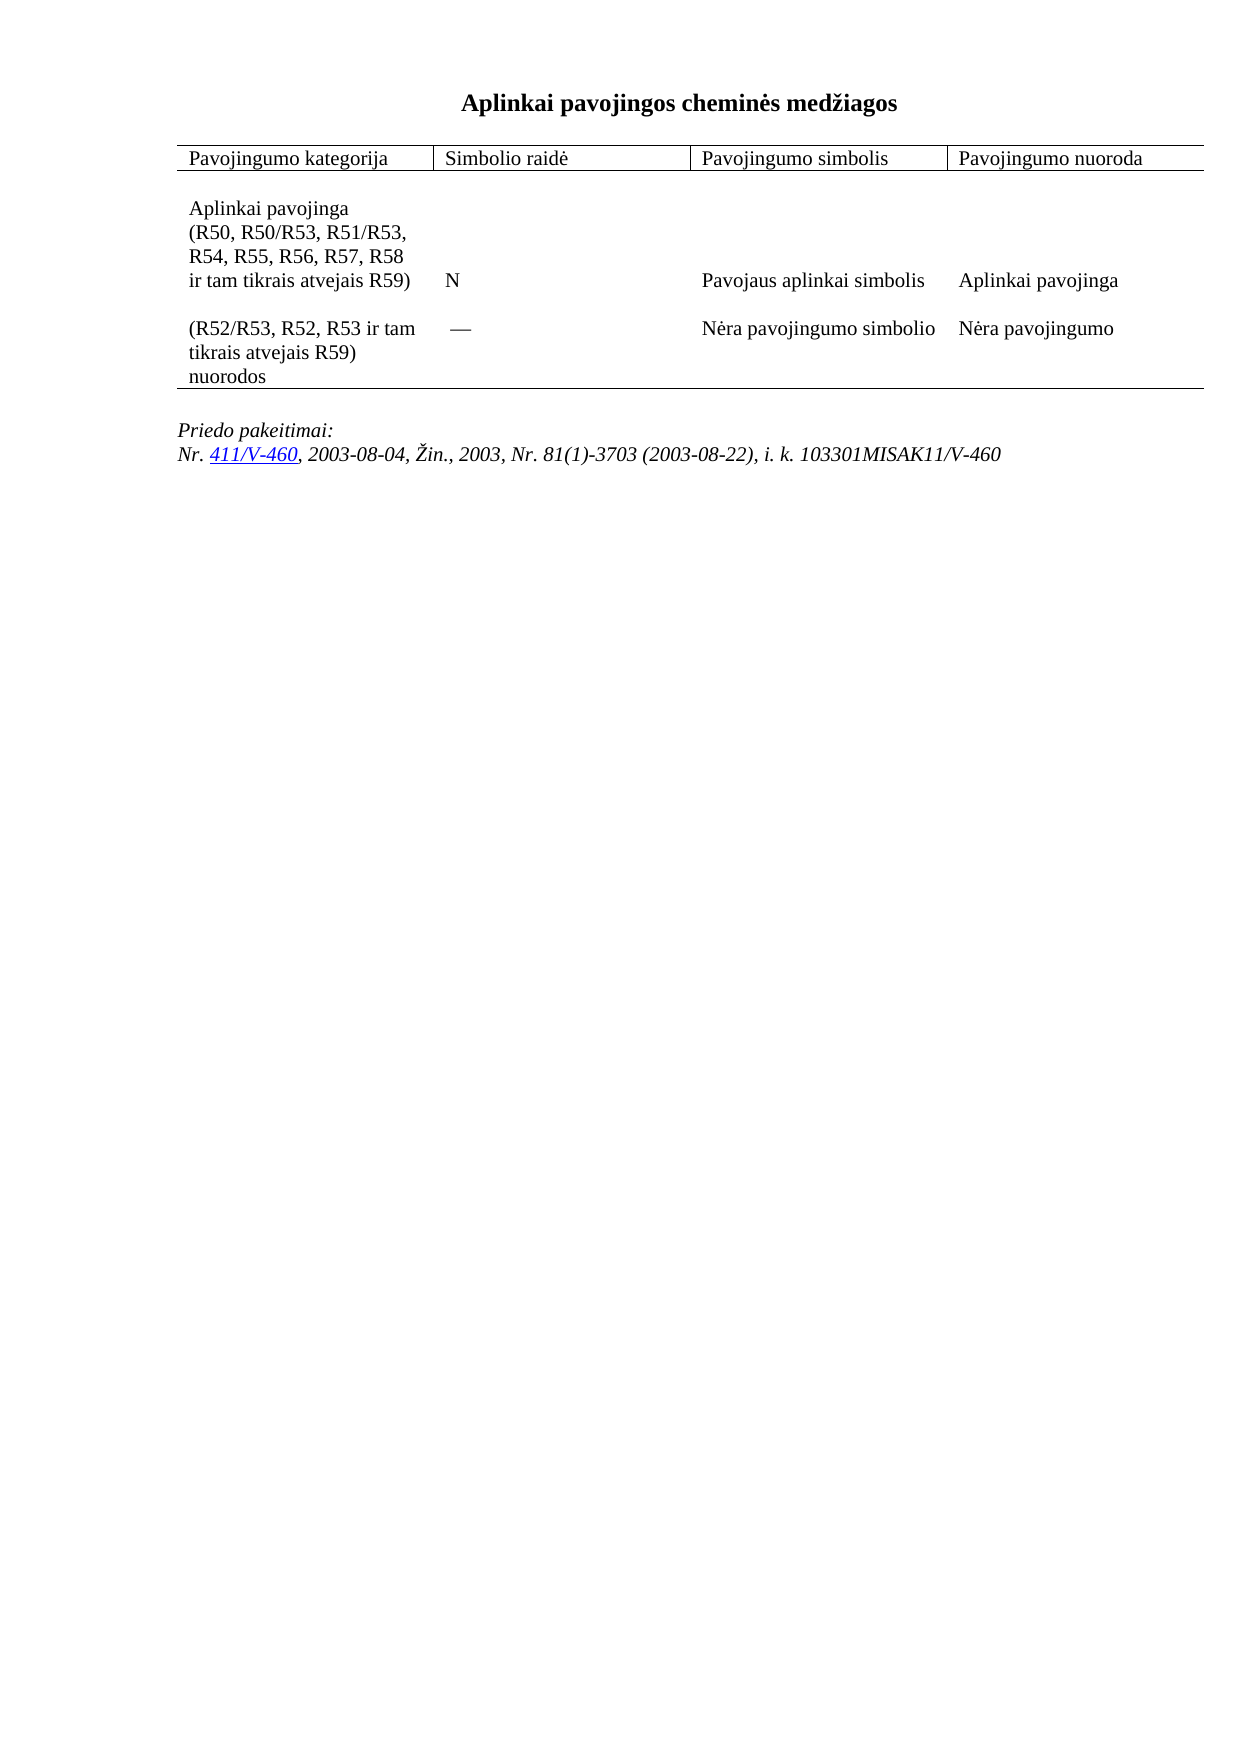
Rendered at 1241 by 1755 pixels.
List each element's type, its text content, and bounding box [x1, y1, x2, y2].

table_header Pavojingumo kategorija [177, 146, 433, 170]
table_header Pavojingumo simbolis [691, 146, 947, 170]
table_cell [947, 196, 1204, 219]
table_cell [177, 292, 434, 316]
table_cell [434, 220, 690, 244]
table_cell (R52/R53, R52, R53 ir tam tikrais atvejais R59) nuorodos [177, 316, 434, 388]
table_cell [434, 196, 690, 219]
table_cell R54, R55, R56, R57, R58 [177, 244, 434, 268]
table_cell [690, 220, 947, 244]
table_cell (R50, R50/R53, R51/R53, [177, 220, 434, 244]
table_cell Aplinkai pavojinga [947, 268, 1204, 292]
table_cell [947, 244, 1204, 268]
table_cell [690, 196, 947, 219]
table_cell N [434, 268, 690, 292]
text Priedo pakeitimai: [177, 418, 1181, 442]
table_cell Pavojaus aplinkai simbolis [690, 268, 947, 292]
table_cell [177, 171, 434, 196]
table_cell [434, 244, 690, 268]
table_cell [690, 244, 947, 268]
table_header Pavojingumo nuoroda [948, 146, 1204, 170]
table_cell — [434, 316, 690, 388]
table_cell [947, 292, 1204, 316]
table_cell [690, 171, 947, 196]
table_cell [947, 220, 1204, 244]
table_header Simbolio raidė [434, 146, 690, 170]
table_cell [434, 171, 690, 196]
table_cell [690, 292, 947, 316]
table_cell [434, 292, 690, 316]
table_cell Nėra pavojingumo simbolio [690, 316, 947, 388]
table_cell ir tam tikrais atvejais R59) [177, 268, 434, 292]
table_cell [947, 171, 1204, 196]
table_cell Aplinkai pavojinga [177, 196, 434, 219]
text Nr. 411/V-460, 2003-08-04, Žin., 2003, Nr. 81(1)-3703 (2003-08-22), i. k. 103301MISAK11/V-460 [177, 442, 1181, 466]
table_cell Nėra pavojingumo [947, 316, 1204, 388]
text Aplinkai pavojingos cheminės medžiagos [177, 88, 1181, 117]
